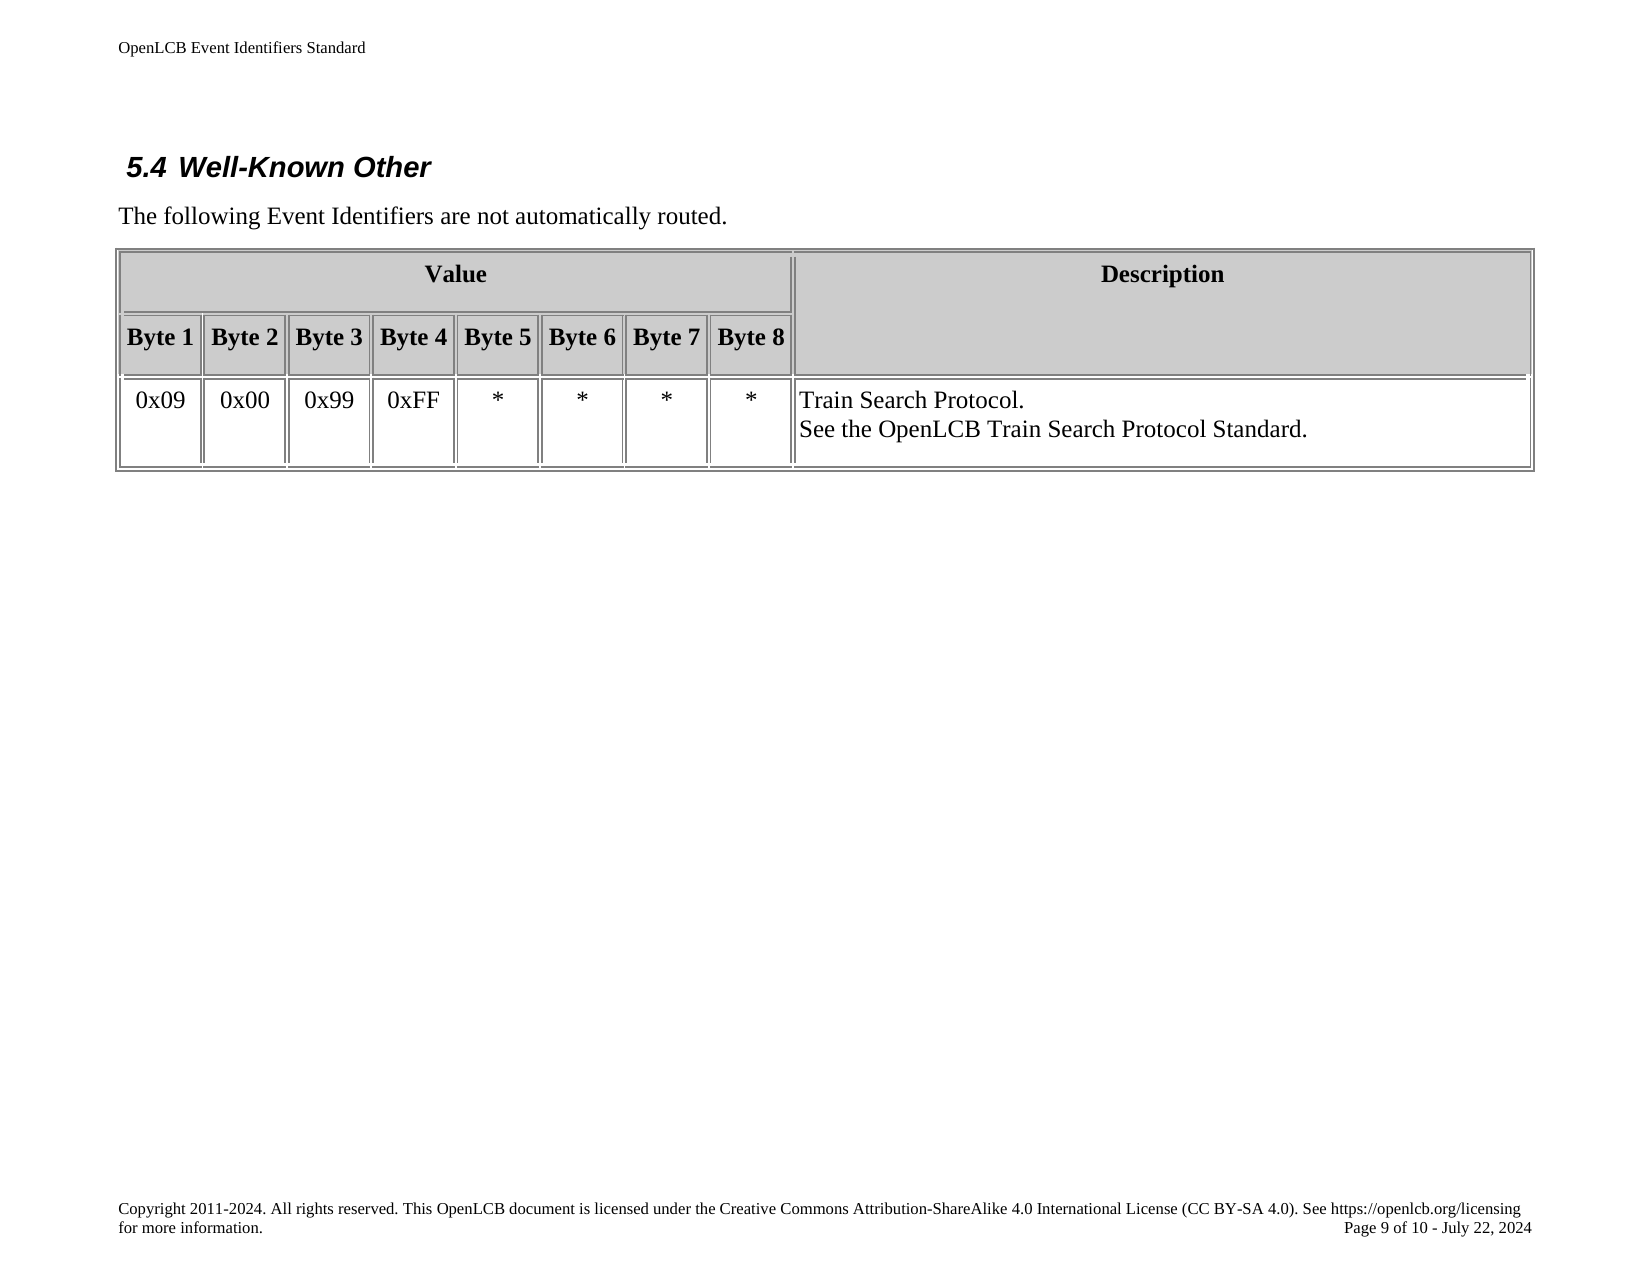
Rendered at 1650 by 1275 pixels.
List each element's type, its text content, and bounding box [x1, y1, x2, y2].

table_cell * [540, 379, 624, 466]
table_cell 0x09 [118, 374, 202, 466]
table_header Value [118, 250, 793, 311]
table_cell Byte 3 [290, 316, 369, 374]
table_cell Byte 7 [627, 316, 706, 374]
table_cell 0xFF [371, 374, 456, 466]
subtitle Well-Known Other [118, 150, 1532, 183]
table_cell Train Search Protocol. See the OpenLCB Train Search Protocol Standard. [793, 374, 1532, 466]
table_cell Byte 1 [118, 311, 202, 374]
table_cell Byte 2 [205, 316, 284, 374]
table_cell * [456, 374, 540, 466]
table_cell Byte 4 [374, 316, 453, 374]
table_cell * [624, 374, 709, 466]
table_header Description [793, 250, 1532, 374]
table_cell * [709, 374, 793, 466]
table_cell Byte 8 [711, 316, 790, 374]
table_cell Byte 5 [458, 316, 537, 374]
table_cell Byte 6 [543, 316, 622, 374]
table_cell 0x99 [287, 374, 371, 466]
table_cell 0x00 [203, 374, 287, 466]
text The following Event Identifiers are not automatically routed. [118, 201, 1532, 230]
